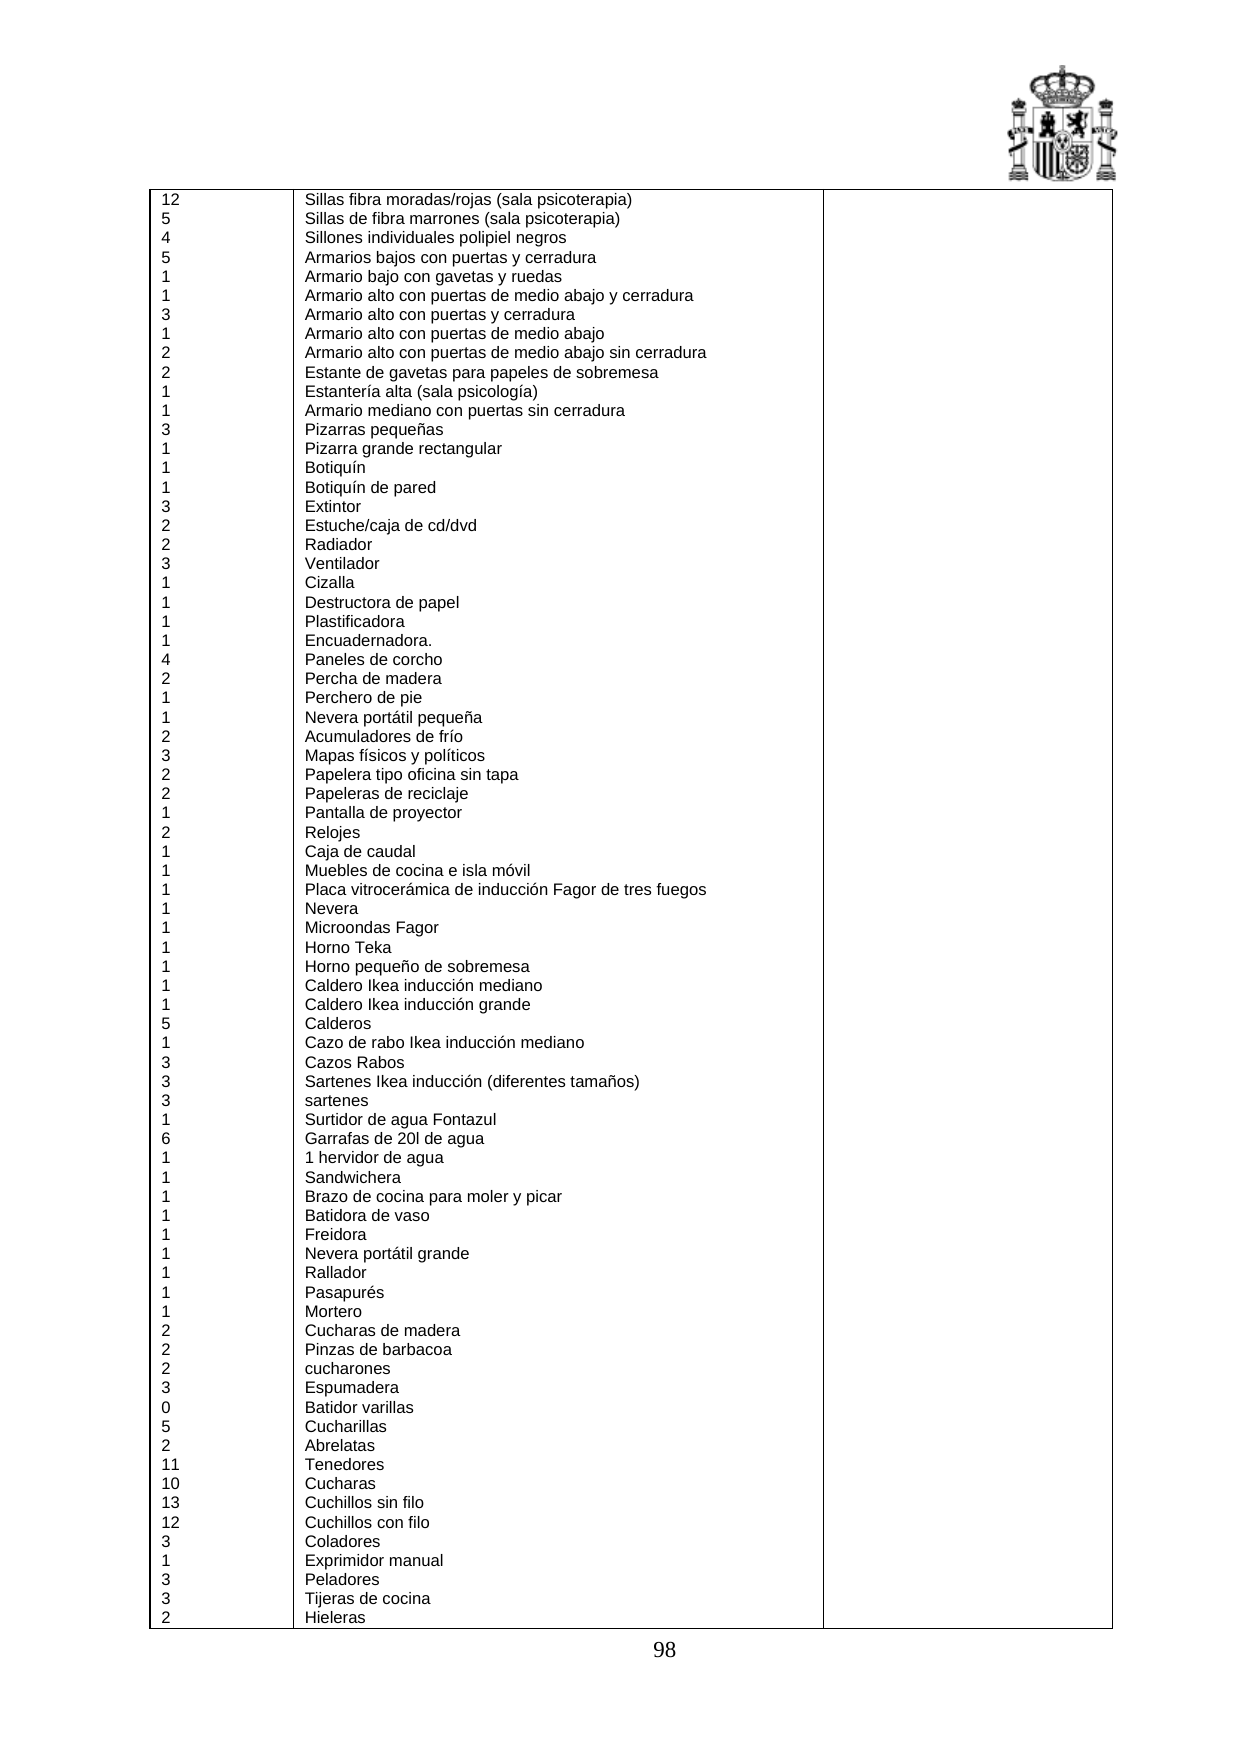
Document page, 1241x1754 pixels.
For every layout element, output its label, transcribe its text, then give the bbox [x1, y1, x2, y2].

table_cell Sillas fibra moradas/rojas (sala psicoterapia) Sillas de fibra marrones (sala psicoterapia) Sillones individuales polipiel negros Armarios bajos con puertas y cerradura Armario bajo con gavetas y ruedas Armario alto con puertas de medio abajo y cerradura Armario alto con puertas y cerradura Armario alto con puertas de medio abajo Armario alto con puertas de medio abajo sin cerradura Estante de gavetas para papeles de sobremesa Estantería alta (sala psicología) Armario mediano con puertas sin cerradura Pizarras pequeñas Pizarra grande rectangular Botiquín Botiquín de pared Extintor Estuche/caja de cd/dvd Radiador Ventilador Cizalla Destructora de papel Plastificadora Encuadernadora. Paneles de corcho Percha de madera Perchero de pie Nevera portátil pequeña Acumuladores de frío Mapas físicos y políticos Papelera tipo oficina sin tapa Papeleras de reciclaje Pantalla de proyector Relojes Caja de caudal Muebles de cocina e isla móvil Placa vitrocerámica de inducción Fagor de tres fuegos Nevera Microondas Fagor Horno Teka Horno pequeño de sobremesa Caldero Ikea inducción mediano Caldero Ikea inducción grande Calderos Cazo de rabo Ikea inducción mediano Cazos Rabos Sartenes Ikea inducción (diferentes tamaños) sartenes Surtidor de agua Fontazul Garrafas de 20l de agua 1 hervidor de agua Sandwichera Brazo de cocina para moler y picar Batidora de vaso Freidora Nevera portátil grande Rallador Pasapurés Mortero Cucharas de madera Pinzas de barbacoa cucharones Espumadera Batidor varillas Cucharillas Abrelatas Tenedores Cucharas Cuchillos sin filo Cuchillos con filo Coladores Exprimidor manual Peladores Tijeras de cocina Hieleras [294, 190, 823, 1627]
table_cell [824, 190, 1112, 1627]
table_cell 12 5 4 5 1 1 3 1 2 2 1 1 3 1 1 1 3 2 2 3 1 1 1 1 4 2 1 1 2 3 2 2 1 2 1 1 1 1 1 1 1 1 1 5 1 3 3 3 1 6 1 1 1 1 1 1 1 1 1 2 2 2 3 0 5 2 11 10 13 12 3 1 3 3 2 [151, 190, 293, 1627]
